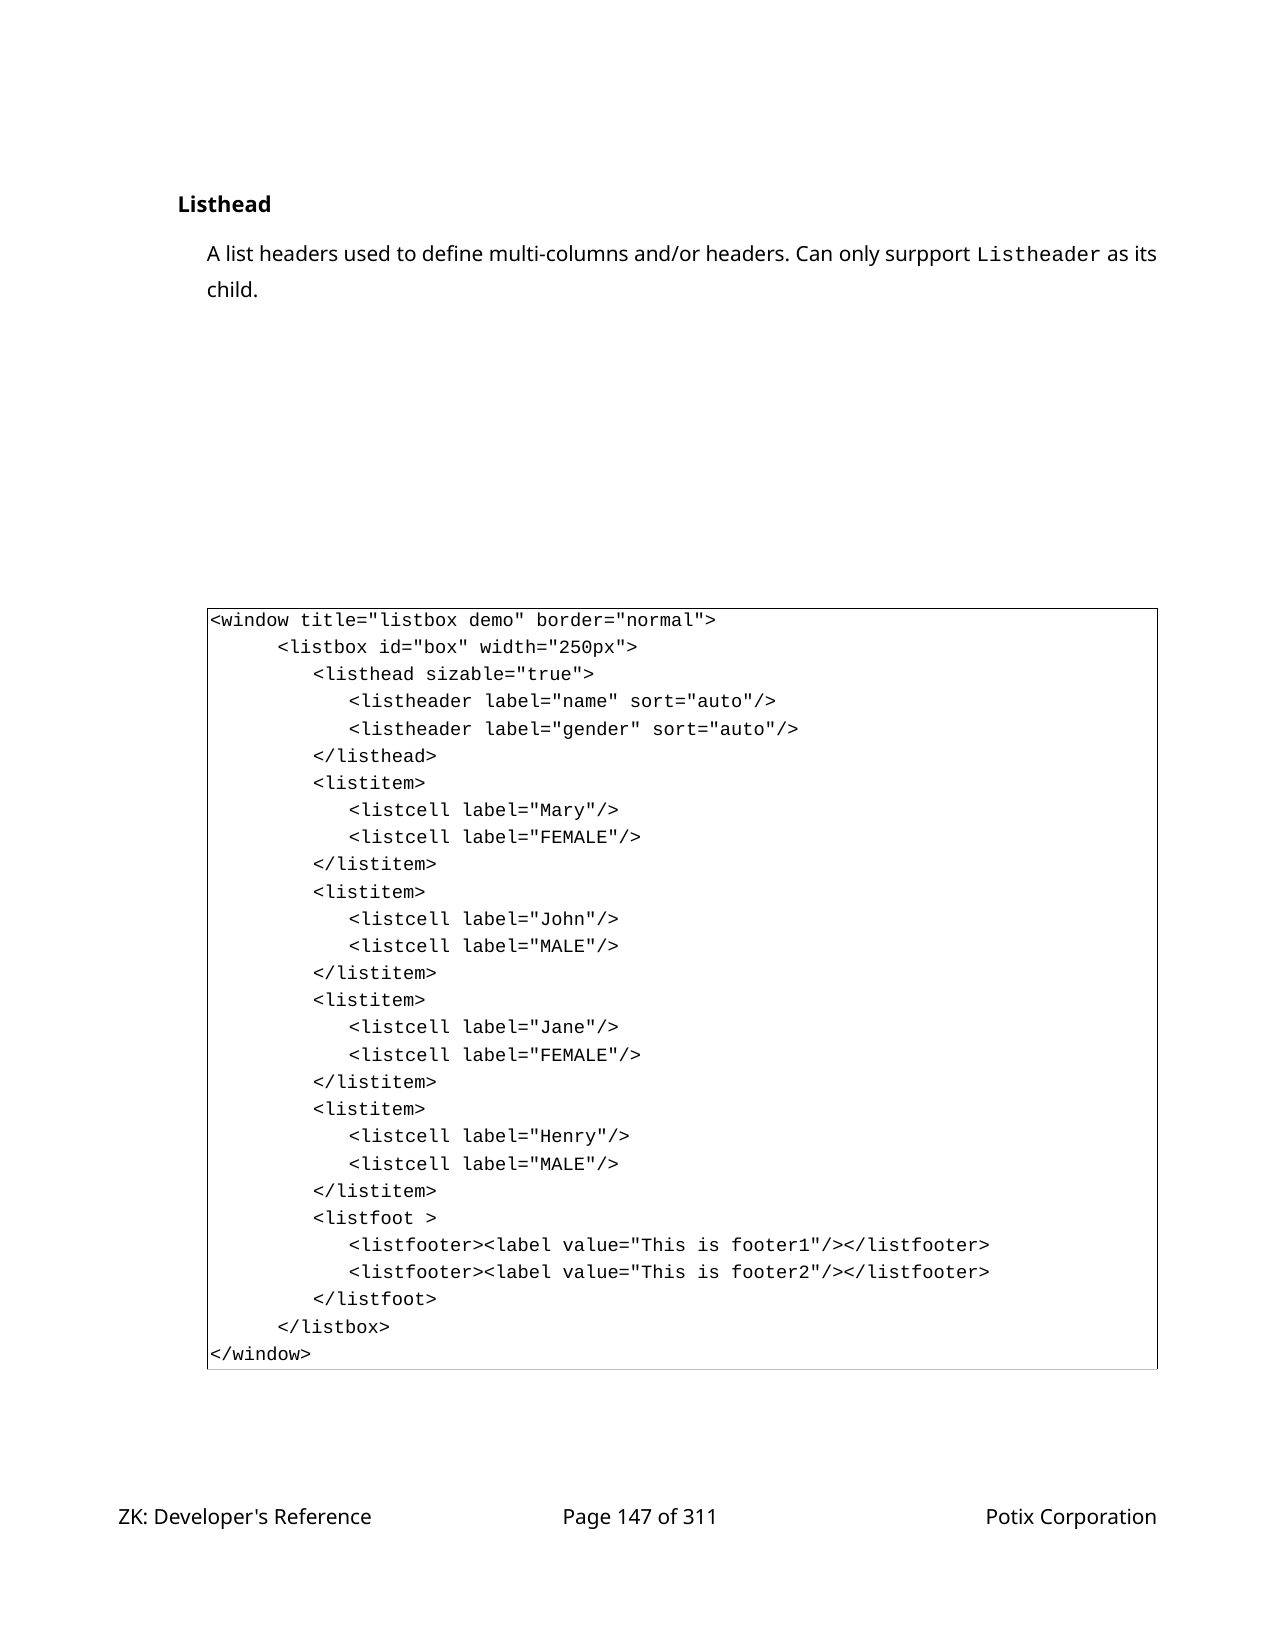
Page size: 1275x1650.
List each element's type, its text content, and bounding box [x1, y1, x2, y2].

text <listitem> [208, 771, 1157, 795]
text </listitem> [208, 1070, 1157, 1094]
text <listfooter><label value="This is footer1"/></listfooter> [208, 1233, 1157, 1257]
text <listheader label="name" sort="auto"/> [208, 689, 1157, 713]
text <listfoot > [208, 1206, 1157, 1230]
text <listcell label="FEMALE"/> [208, 825, 1157, 849]
text <listfooter><label value="This is footer2"/></listfooter> [208, 1260, 1157, 1284]
text <listcell label="MALE"/> [208, 934, 1157, 958]
text </listhead> [208, 743, 1157, 768]
text <listitem> [208, 988, 1157, 1012]
text </window> [208, 1342, 1157, 1369]
text <listitem> [208, 1097, 1157, 1121]
text <listcell label="Jane"/> [208, 1015, 1157, 1040]
text <listheader label="gender" sort="auto"/> [208, 716, 1157, 741]
text </listitem> [208, 852, 1157, 877]
text <listitem> [208, 879, 1157, 904]
text A list headers used to define multi-columns and/or headers. Can only surpport Listheader as its child. [207, 239, 1157, 303]
text <listcell label="John"/> [208, 907, 1157, 931]
text </listfoot> [208, 1287, 1157, 1312]
text <listcell label="Mary"/> [208, 798, 1157, 822]
text </listitem> [208, 961, 1157, 985]
text <window title="listbox demo" border="normal"> [208, 609, 1157, 632]
text <listcell label="MALE"/> [208, 1151, 1157, 1176]
subtitle Listhead [177, 189, 1157, 219]
text </listbox> [208, 1314, 1157, 1339]
text <listbox id="box" width="250px"> [208, 635, 1157, 659]
text <listhead sizable="true"> [208, 662, 1157, 686]
text </listitem> [208, 1178, 1157, 1203]
text <listcell label="Henry"/> [208, 1124, 1157, 1148]
text <listcell label="FEMALE"/> [208, 1043, 1157, 1067]
